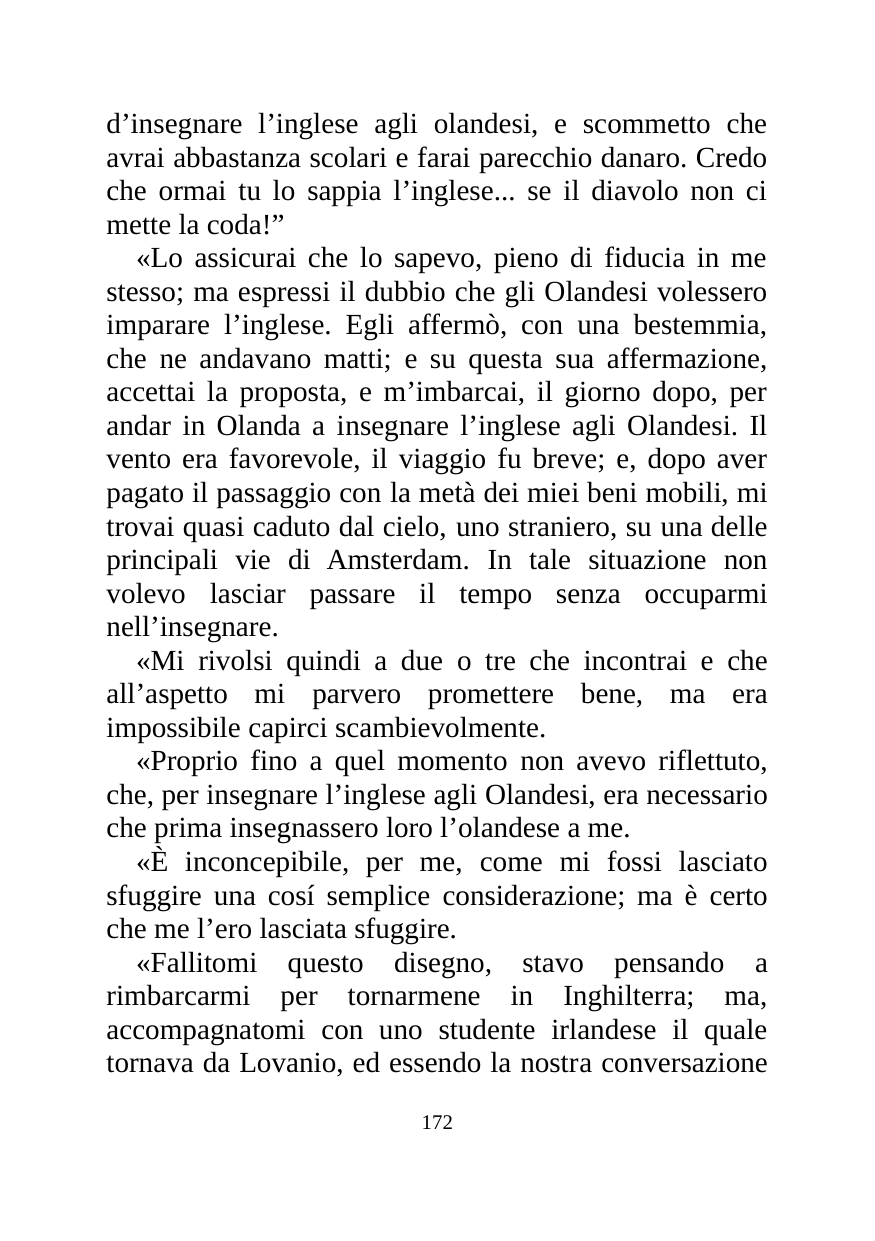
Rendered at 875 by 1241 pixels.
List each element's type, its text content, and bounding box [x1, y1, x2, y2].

text «Lo assicurai che lo sapevo, pieno di fiducia in me stesso; ma espressi il dubbio che gli Olandesi volessero imparare l’inglese. Egli affermò, con una bestemmia, che ne andavano matti; e su questa sua affermazione, accettai la proposta, e m’imbarcai, il giorno dopo, per andar in Olanda a insegnare l’inglese agli Olandesi. Il vento era favorevole, il viaggio fu breve; e, dopo aver pagato il passaggio con la metà dei miei beni mobili, mi trovai quasi caduto dal cielo, uno straniero, su una delle principali vie di Amsterdam. In tale situazione non volevo lasciar passare il tempo senza occuparmi nell’insegnare. [106, 240, 768, 643]
text d’insegnare l’inglese agli olandesi, e scommetto che avrai abbastanza scolari e farai parecchio danaro. Credo che ormai tu lo sappia l’inglese... se il diavolo non ci mette la coda!” [106, 106, 768, 240]
text «Proprio fino a quel momento non avevo riflettuto, che, per insegnare l’inglese agli Olandesi, era necessario che prima insegnassero loro l’olandese a me. [106, 743, 768, 844]
text «Mi rivolsi quindi a due o tre che incontrai e che all’aspetto mi parvero promettere bene, ma era impossibile capirci scambievolmente. [106, 643, 768, 743]
text «È inconcepibile, per me, come mi fossi lasciato sfuggire una cosí semplice considerazione; ma è certo che me l’ero lasciata sfuggire. [106, 844, 768, 945]
text «Fallitomi questo disegno, stavo pensando a rimbarcarmi per tornarmene in Inghilterra; ma, accompagnatomi con uno studente irlandese il quale tornava da Lovanio, ed essendo la nostra conversazione [106, 945, 768, 1079]
